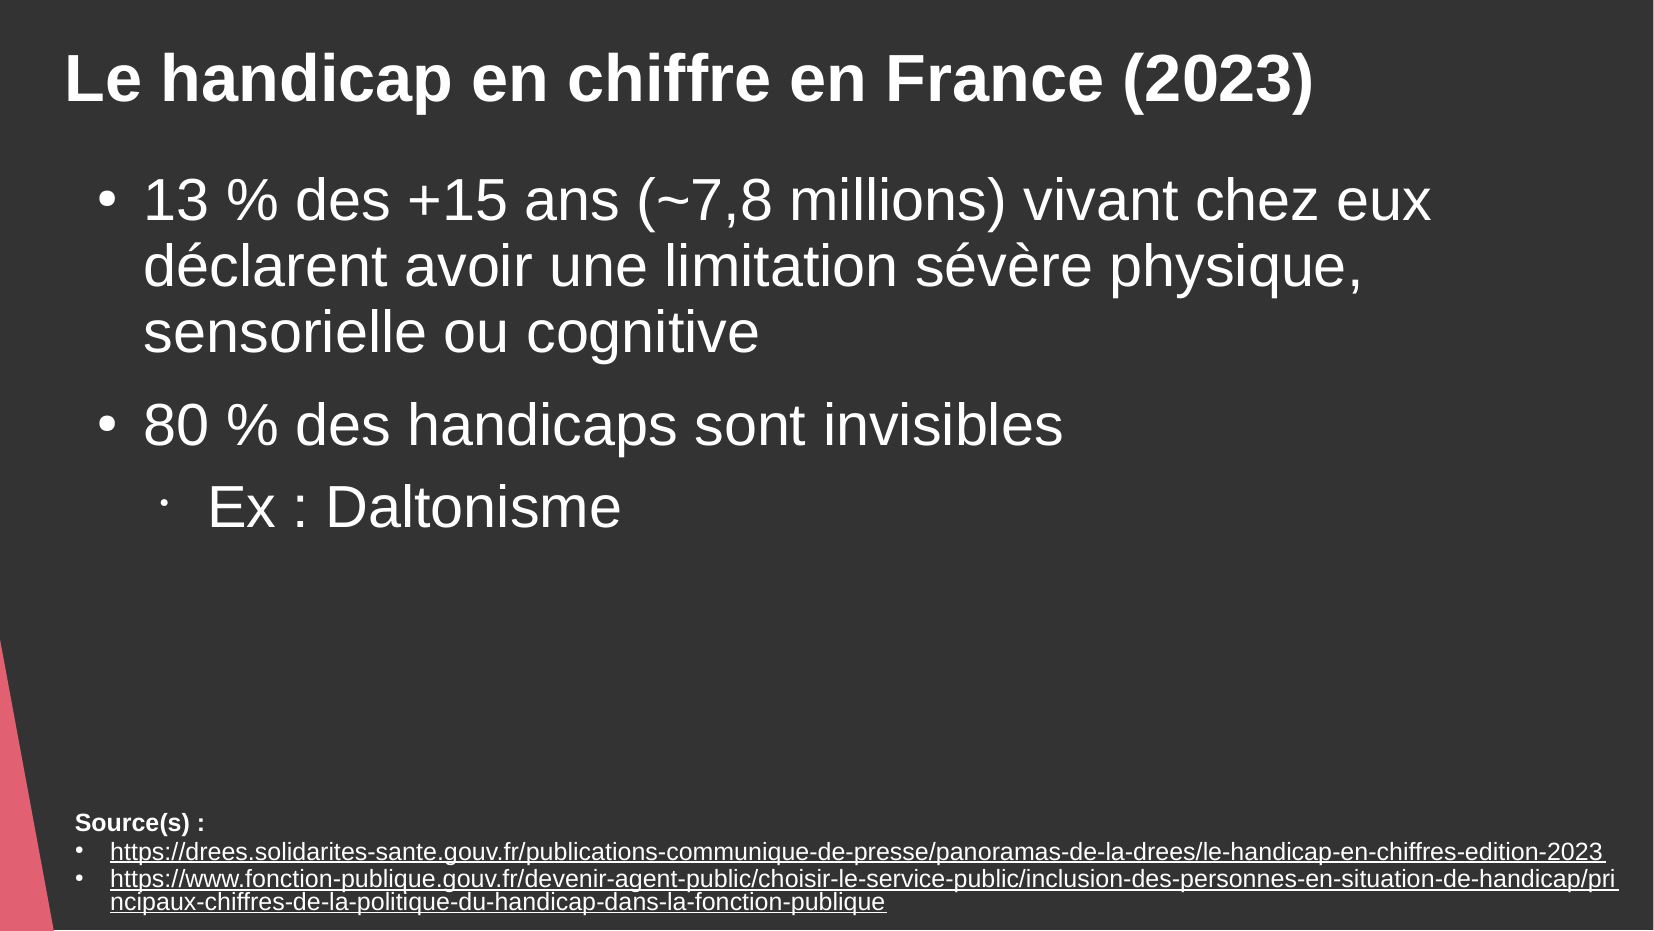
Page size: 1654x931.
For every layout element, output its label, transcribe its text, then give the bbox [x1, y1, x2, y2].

text_box [0, 639, 54, 931]
text_box Source(s) : https://drees.solidarites-sante.gouv.fr/publications-communique-de-presse/panoramas-de-la-drees/le-handicap-en-chiffres-edition-2023 https://www.fonction-publique.gouv.fr/devenir-agent-public/choisir-le-service-public/inclusion-des-personnes-en-situation-de-handicap/principaux-chiffres-de-la-politique-du-handicap-dans-la-fonction-publique [60, 801, 1642, 901]
title Le handicap en chiffre en France (2023) [64, 40, 1553, 118]
list 13 % des +15 ans (~7,8 millions) vivant chez eux déclarent avoir une limitation sévère physique, sensorielle ou cognitive 80 % des handicaps sont invisibles Ex : Daltonisme [80, 166, 1635, 544]
